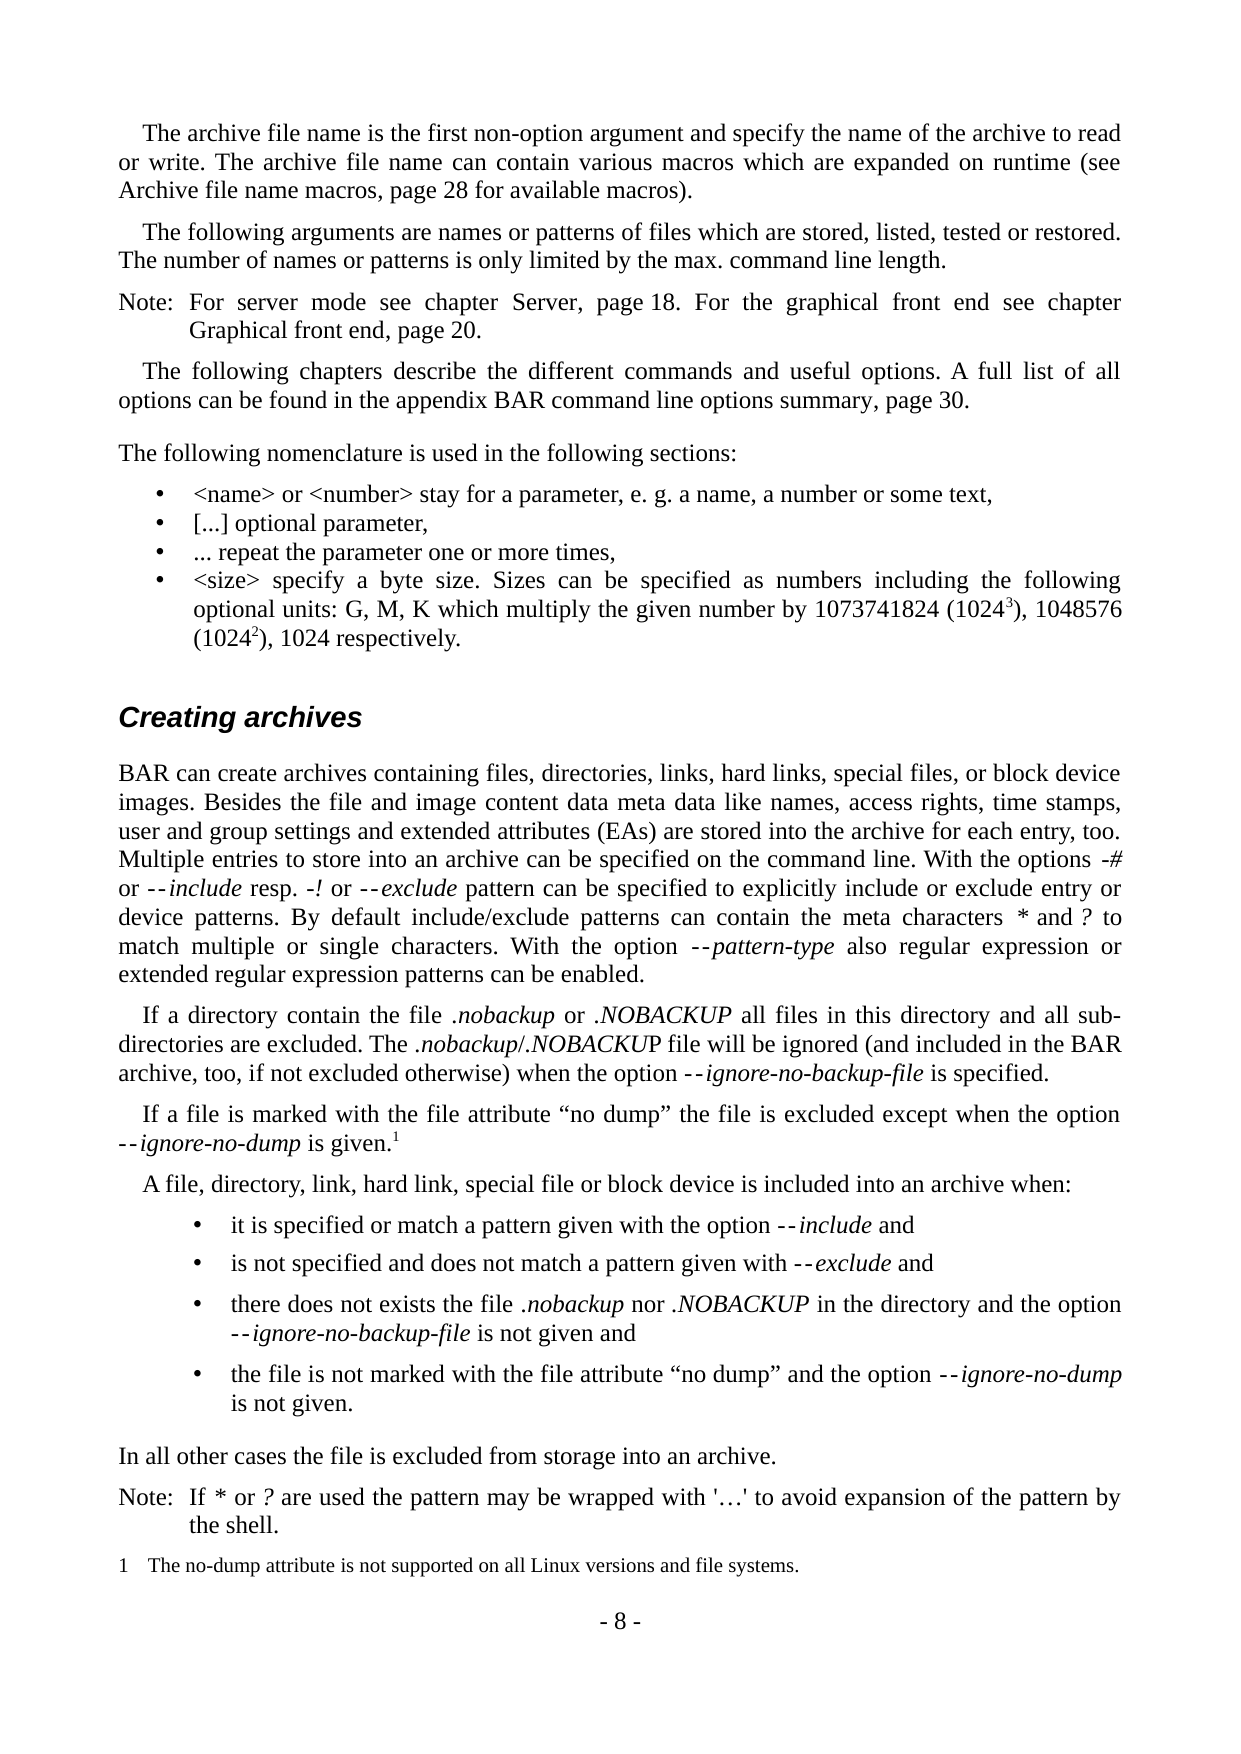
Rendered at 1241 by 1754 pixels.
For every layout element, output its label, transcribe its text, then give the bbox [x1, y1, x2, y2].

text Note: If * or ? are used the pattern may be wrapped with '…' to avoid expansion of the pattern by the shell. [118, 1482, 1122, 1539]
text In all other cases the file is excluded from storage into an archive. [118, 1441, 1122, 1470]
list is not specified and does not match a pattern given with ‑‑exclude and [193, 1248, 1122, 1277]
list <name> or <number> stay for a parameter, e. g. a name, a number or some text, [156, 479, 1122, 508]
subtitle Creating archives [118, 700, 1122, 734]
text BAR can create archives containing files, directories, links, hard links, special files, or block device images. Besides the file and image content data meta data like names, access rights, time stamps, user and group settings and extended attributes (EAs) are stored into the archive for each entry, too. Multiple entries to store into an archive can be specified on the command line. With the options -# or ‑‑include resp. -! or ‑‑exclude pattern can be specified to explicitly include or exclude entry or device patterns. By default include/exclude patterns can contain the meta characters * and ? to match multiple or single characters. With the option ‑‑pattern-type also regular expression or extended regular expression patterns can be enabled. [118, 758, 1122, 988]
list [...] optional parameter, [156, 508, 1122, 537]
list ... repeat the parameter one or more times, [156, 537, 1122, 565]
text The no-dump attribute is not supported on all Linux versions and file systems. [118, 1553, 1122, 1577]
text The following chapters describe the different commands and useful options. A full list of all options can be found in the appendix BAR command line options summary, page 31. [118, 356, 1122, 414]
text If a file is marked with the file attribute “no dump” the file is excluded except when the option ‑‑ignore-no-dump is given. [118, 1099, 1122, 1156]
text A file, directory, link, hard link, special file or block device is included into an archive when: [118, 1169, 1122, 1198]
text The archive file name is the first non-option argument and specify the name of the archive to read or write. The archive file name can contain various macros which are expanded on runtime (see Archive file name macros, page 29 for available macros). [118, 118, 1122, 204]
text Note: For server mode see chapter Server, page 18. For the graphical front end see chapter Graphical front end, page 20. [118, 287, 1122, 344]
text The following arguments are names or patterns of files which are stored, listed, tested or restored. The number of names or patterns is only limited by the max. command line length. [118, 217, 1122, 274]
list there does not exists the file .nobackup nor .NOBACKUP in the directory and the option ‑‑ignore-no-backup-file is not given and [193, 1289, 1122, 1347]
text The following nomenclature is used in the following sections: [118, 438, 1122, 467]
list <size> specify a byte size. Sizes can be specified as numbers including the following optional units: G, M, K which multiply the given number by 1073741824 (10243), 1048576 (10242), 1024 respectively. [156, 565, 1122, 652]
list the file is not marked with the file attribute “no dump” and the option ‑‑ignore-no-dump is not given. [193, 1359, 1122, 1417]
text If a directory contain the file .nobackup or .NOBACKUP all files in this directory and all sub-directories are excluded. The .nobackup/.NOBACKUP file will be ignored (and included in the BAR archive, too, if not excluded otherwise) when the option ‑‑ignore-no-backup-file is specified. [118, 1000, 1122, 1086]
list it is specified or match a pattern given with the option ‑‑include and [193, 1210, 1122, 1239]
